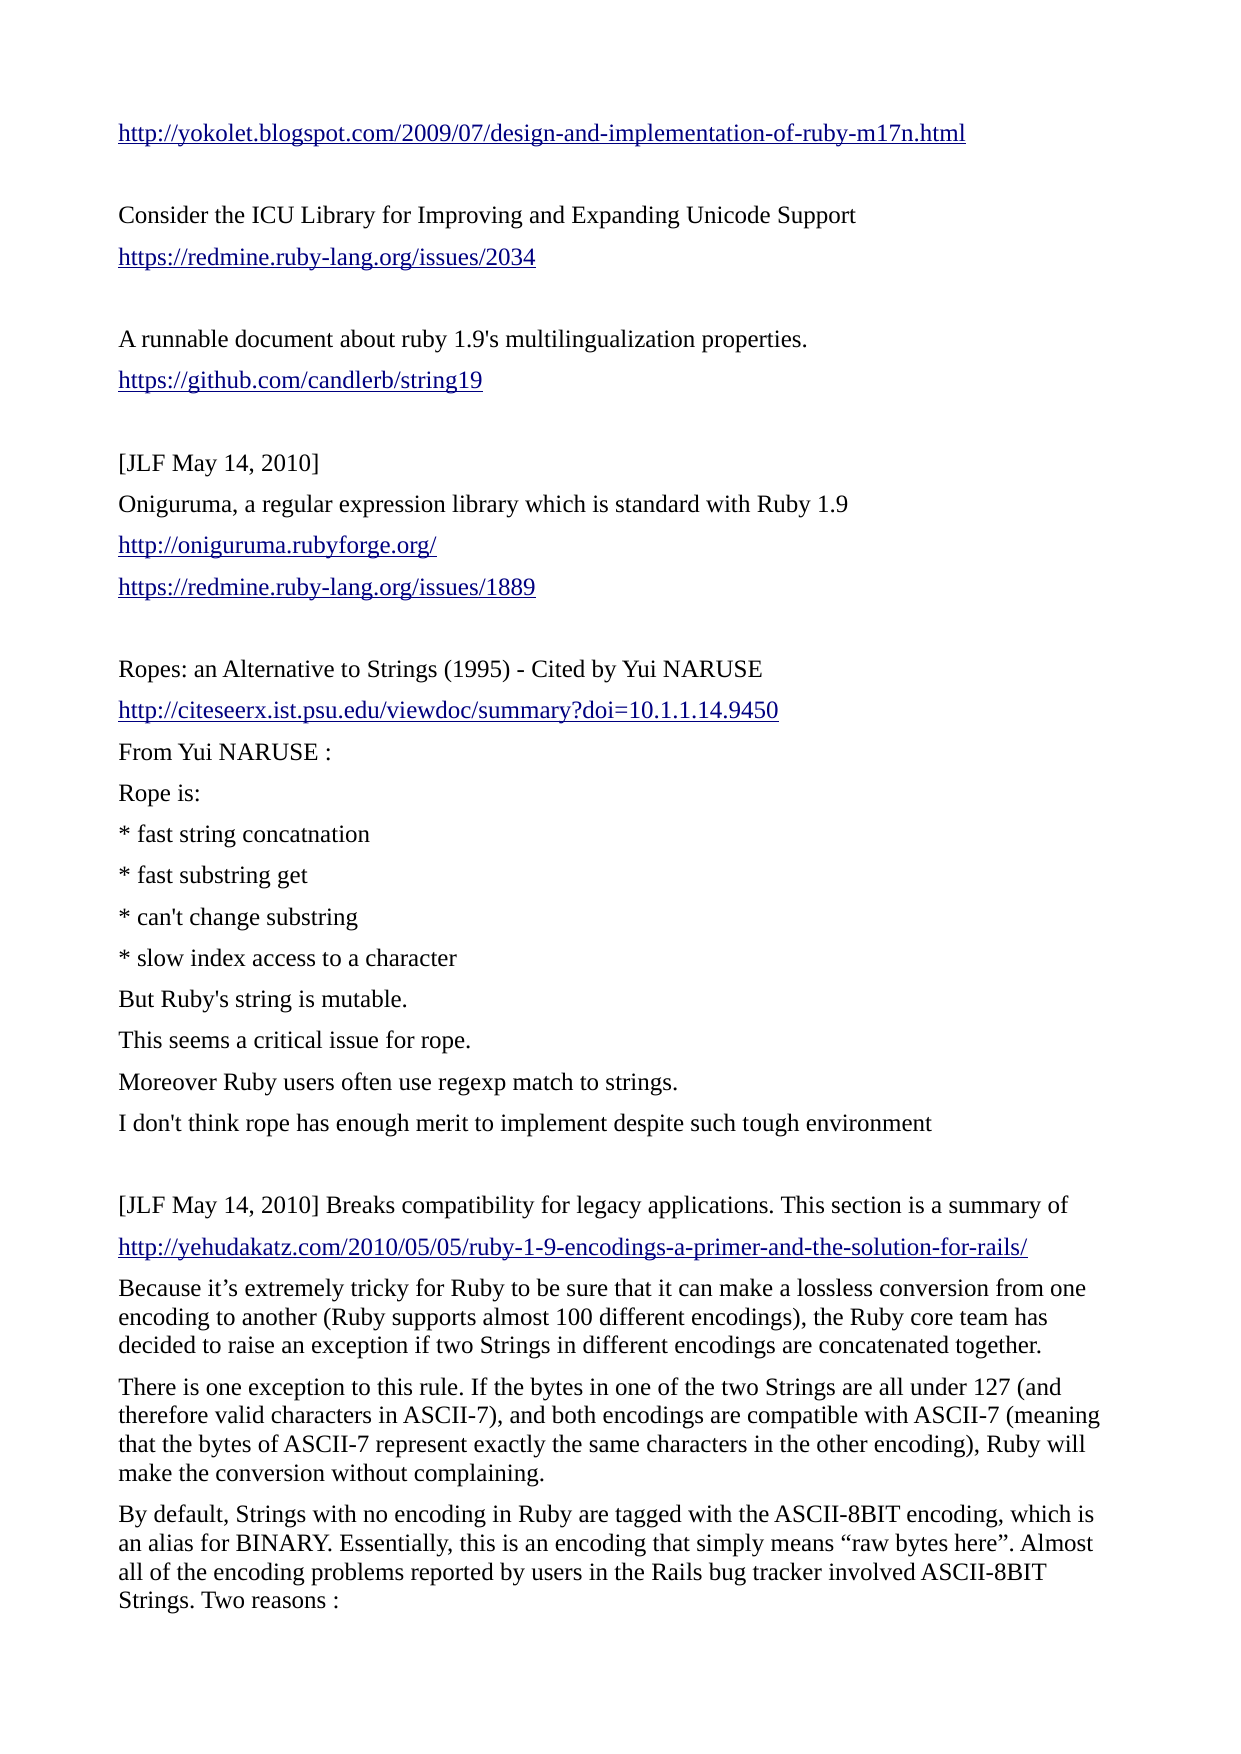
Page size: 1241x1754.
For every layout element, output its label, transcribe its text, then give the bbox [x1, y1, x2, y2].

text This seems a critical issue for rope. [118, 1026, 1122, 1054]
text Oniguruma, a regular expression library which is standard with Ruby 1.9 [118, 489, 1122, 518]
text https://github.com/candlerb/string19 [118, 366, 1122, 394]
text * fast substring get [118, 861, 1122, 889]
text http://oniguruma.rubyforge.org/ [118, 531, 1122, 559]
text [JLF May 14, 2010] Breaks compatibility for legacy applications. This section is a summary of [118, 1191, 1122, 1219]
text Because it’s extremely tricky for Ruby to be sure that it can make a lossless conversion from one encoding to another (Ruby supports almost 100 different encodings), the Ruby core team has decided to raise an exception if two Strings in different encodings are concatenated together. [118, 1273, 1122, 1359]
text A runnable document about ruby 1.9's multilingualization properties. [118, 324, 1122, 353]
text http://yokolet.blogspot.com/2009/07/design-and-implementation-of-ruby-m17n.html [118, 118, 1122, 147]
text There is one exception to this rule. If the bytes in one of the two Strings are all under 127 (and therefore valid characters in ASCII-7), and both encodings are compatible with ASCII-7 (meaning that the bytes of ASCII-7 represent exactly the same characters in the other encoding), Ruby will make the conversion without complaining. [118, 1372, 1122, 1487]
text By default, Strings with no encoding in Ruby are tagged with the ASCII-8BIT encoding, which is an alias for BINARY. Essentially, this is an encoding that simply means “raw bytes here”. Almost all of the encoding problems reported by users in the Rails bug tracker involved ASCII-8BIT Strings. Two reasons : [118, 1499, 1122, 1614]
text [JLF May 14, 2010] [118, 448, 1122, 477]
text Moreover Ruby users often use regexp match to strings. [118, 1067, 1122, 1096]
text I don't think rope has enough merit to implement despite such tough environment [118, 1108, 1122, 1137]
text Rope is: [118, 778, 1122, 807]
text https://redmine.ruby-lang.org/issues/2034 [118, 242, 1122, 271]
text Consider the ICU Library for Improving and Expanding Unicode Support [118, 201, 1122, 229]
text https://redmine.ruby-lang.org/issues/1889 [118, 572, 1122, 601]
text But Ruby's string is mutable. [118, 984, 1122, 1013]
text From Yui NARUSE : [118, 737, 1122, 766]
text http://yehudakatz.com/2010/05/05/ruby-1-9-encodings-a-primer-and-the-solution-for-rails/ [118, 1232, 1122, 1261]
text * slow index access to a character [118, 943, 1122, 972]
text http://citeseerx.ist.psu.edu/viewdoc/summary?doi=10.1.1.14.9450 [118, 696, 1122, 724]
text * fast string concatnation [118, 819, 1122, 848]
text * can't change substring [118, 902, 1122, 931]
text Ropes: an Alternative to Strings (1995) - Cited by Yui NARUSE [118, 654, 1122, 683]
